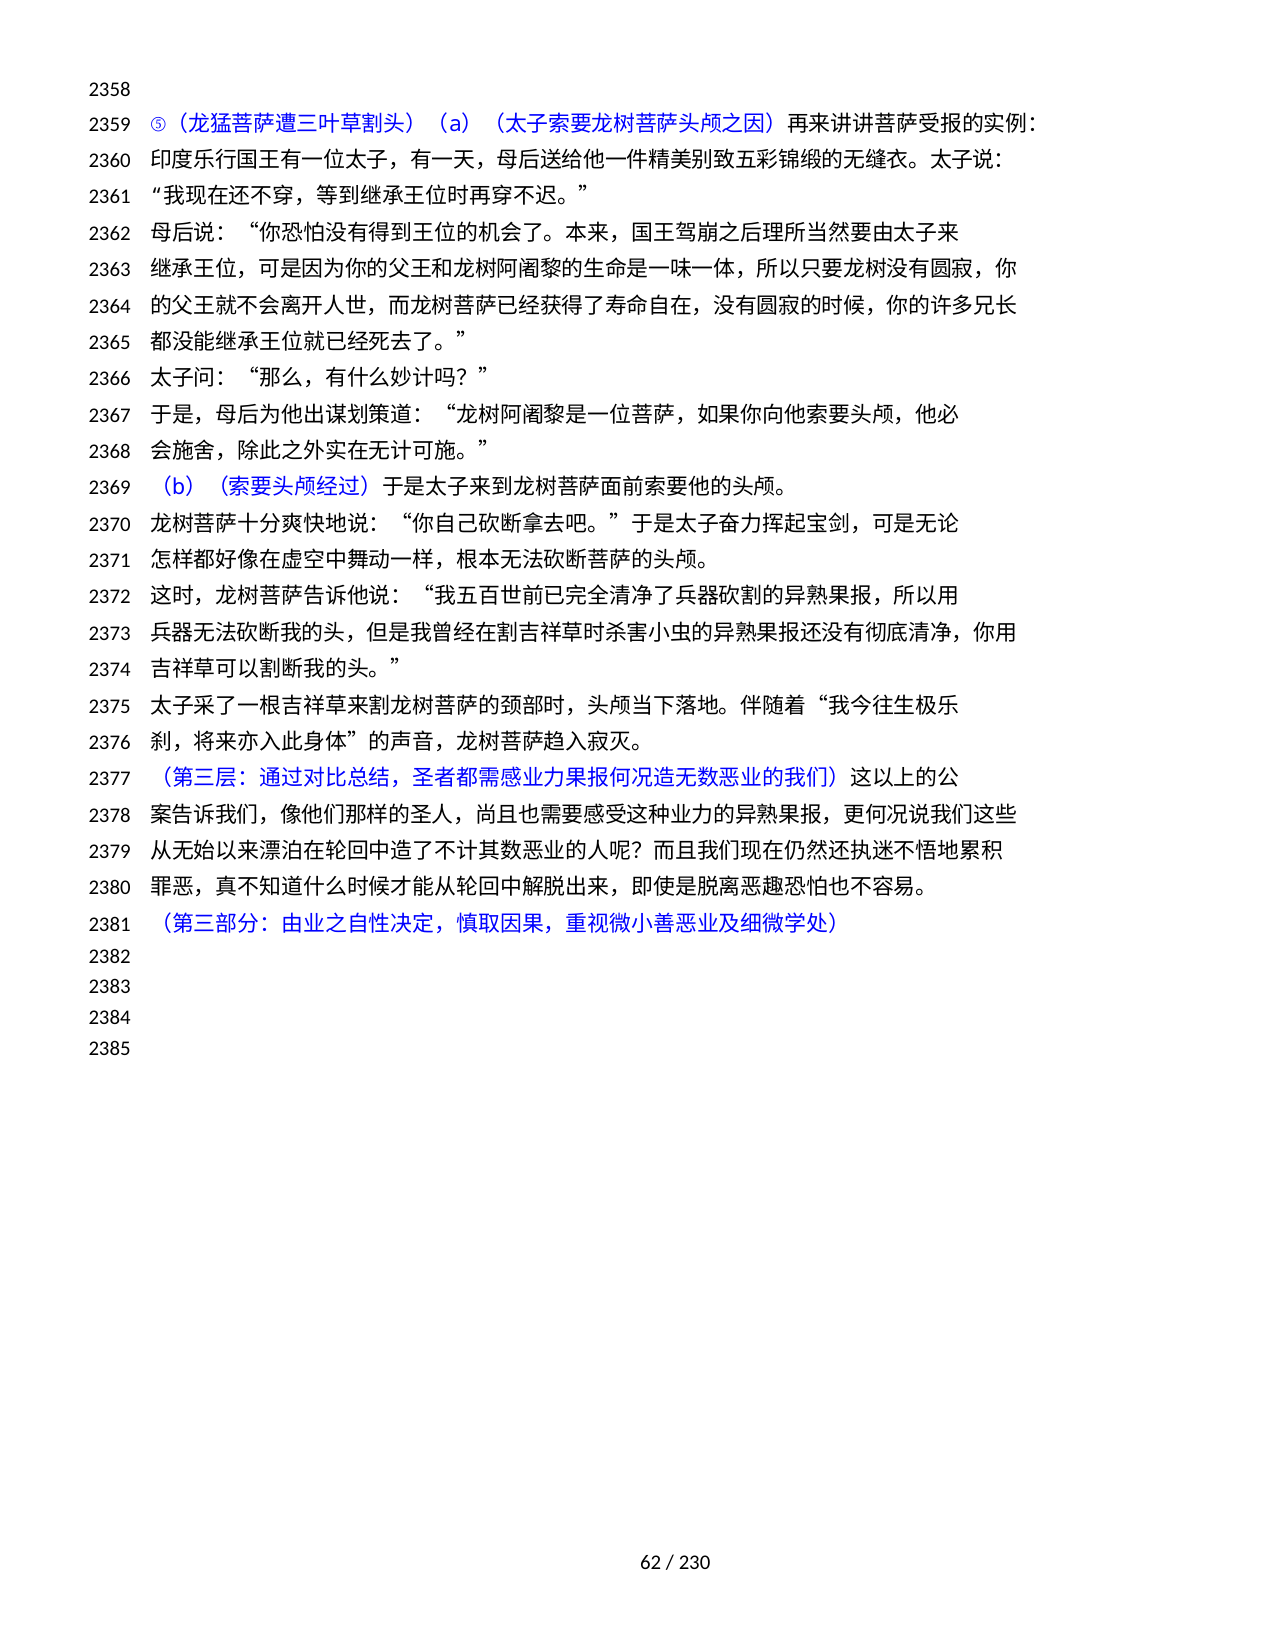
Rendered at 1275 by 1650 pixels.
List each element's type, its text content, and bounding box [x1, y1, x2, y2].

text 都没能继承王位就已经死去了。” [150, 324, 1200, 356]
text （第三部分：由业之自性决定，慎取因果，重视微小善恶业及细微学处） [150, 906, 1200, 937]
text 刹，将来亦入此身体”的声音，龙树菩萨趋入寂灭。 [150, 724, 1200, 756]
text 的父王就不会离开人世，而龙树菩萨已经获得了寿命自在，没有圆寂的时候，你的许多兄长 [150, 288, 1200, 319]
text 从无始以来漂泊在轮回中造了不计其数恶业的人呢？而且我们现在仍然还执迷不悟地累积 [150, 833, 1200, 865]
text 吉祥草可以割断我的头。” [150, 651, 1200, 683]
text “我现在还不穿，等到继承王位时再穿不迟。” [150, 178, 1200, 210]
text 怎样都好像在虚空中舞动一样，根本无法砍断菩萨的头颅。 [150, 542, 1200, 574]
text 印度乐行国王有一位太子，有一天，母后送给他一件精美别致五彩锦缎的无缝衣。太子说： [150, 142, 1200, 174]
text ⑤（龙猛菩萨遭三叶草割头）（a）（太子索要龙树菩萨头颅之因）再来讲讲菩萨受报的实例： [150, 106, 1200, 137]
text （b）（索要头颅经过）于是太子来到龙树菩萨面前索要他的头颅。 [150, 469, 1200, 501]
text 于是，母后为他出谋划策道：“龙树阿阇黎是一位菩萨，如果你向他索要头颅，他必 [150, 397, 1200, 428]
text （第三层：通过对比总结，圣者都需感业力果报何况造无数恶业的我们）这以上的公 [150, 760, 1200, 792]
text 案告诉我们，像他们那样的圣人，尚且也需要感受这种业力的异熟果报，更何况说我们这些 [150, 797, 1200, 828]
text 母后说：“你恐怕没有得到王位的机会了。本来，国王驾崩之后理所当然要由太子来 [150, 215, 1200, 247]
text 兵器无法砍断我的头，但是我曾经在割吉祥草时杀害小虫的异熟果报还没有彻底清净，你用 [150, 615, 1200, 647]
text 太子问：“那么，有什么妙计吗？” [150, 360, 1200, 392]
text 继承王位，可是因为你的父王和龙树阿阇黎的生命是一味一体，所以只要龙树没有圆寂，你 [150, 251, 1200, 283]
text 龙树菩萨十分爽快地说：“你自己砍断拿去吧。”于是太子奋力挥起宝剑，可是无论 [150, 506, 1200, 537]
text 罪恶，真不知道什么时候才能从轮回中解脱出来，即使是脱离恶趣恐怕也不容易。 [150, 869, 1200, 901]
text 太子采了一根吉祥草来割龙树菩萨的颈部时，头颅当下落地。伴随着“我今往生极乐 [150, 688, 1200, 719]
text 这时，龙树菩萨告诉他说：“我五百世前已完全清净了兵器砍割的异熟果报，所以用 [150, 578, 1200, 610]
text 会施舍，除此之外实在无计可施。” [150, 433, 1200, 465]
